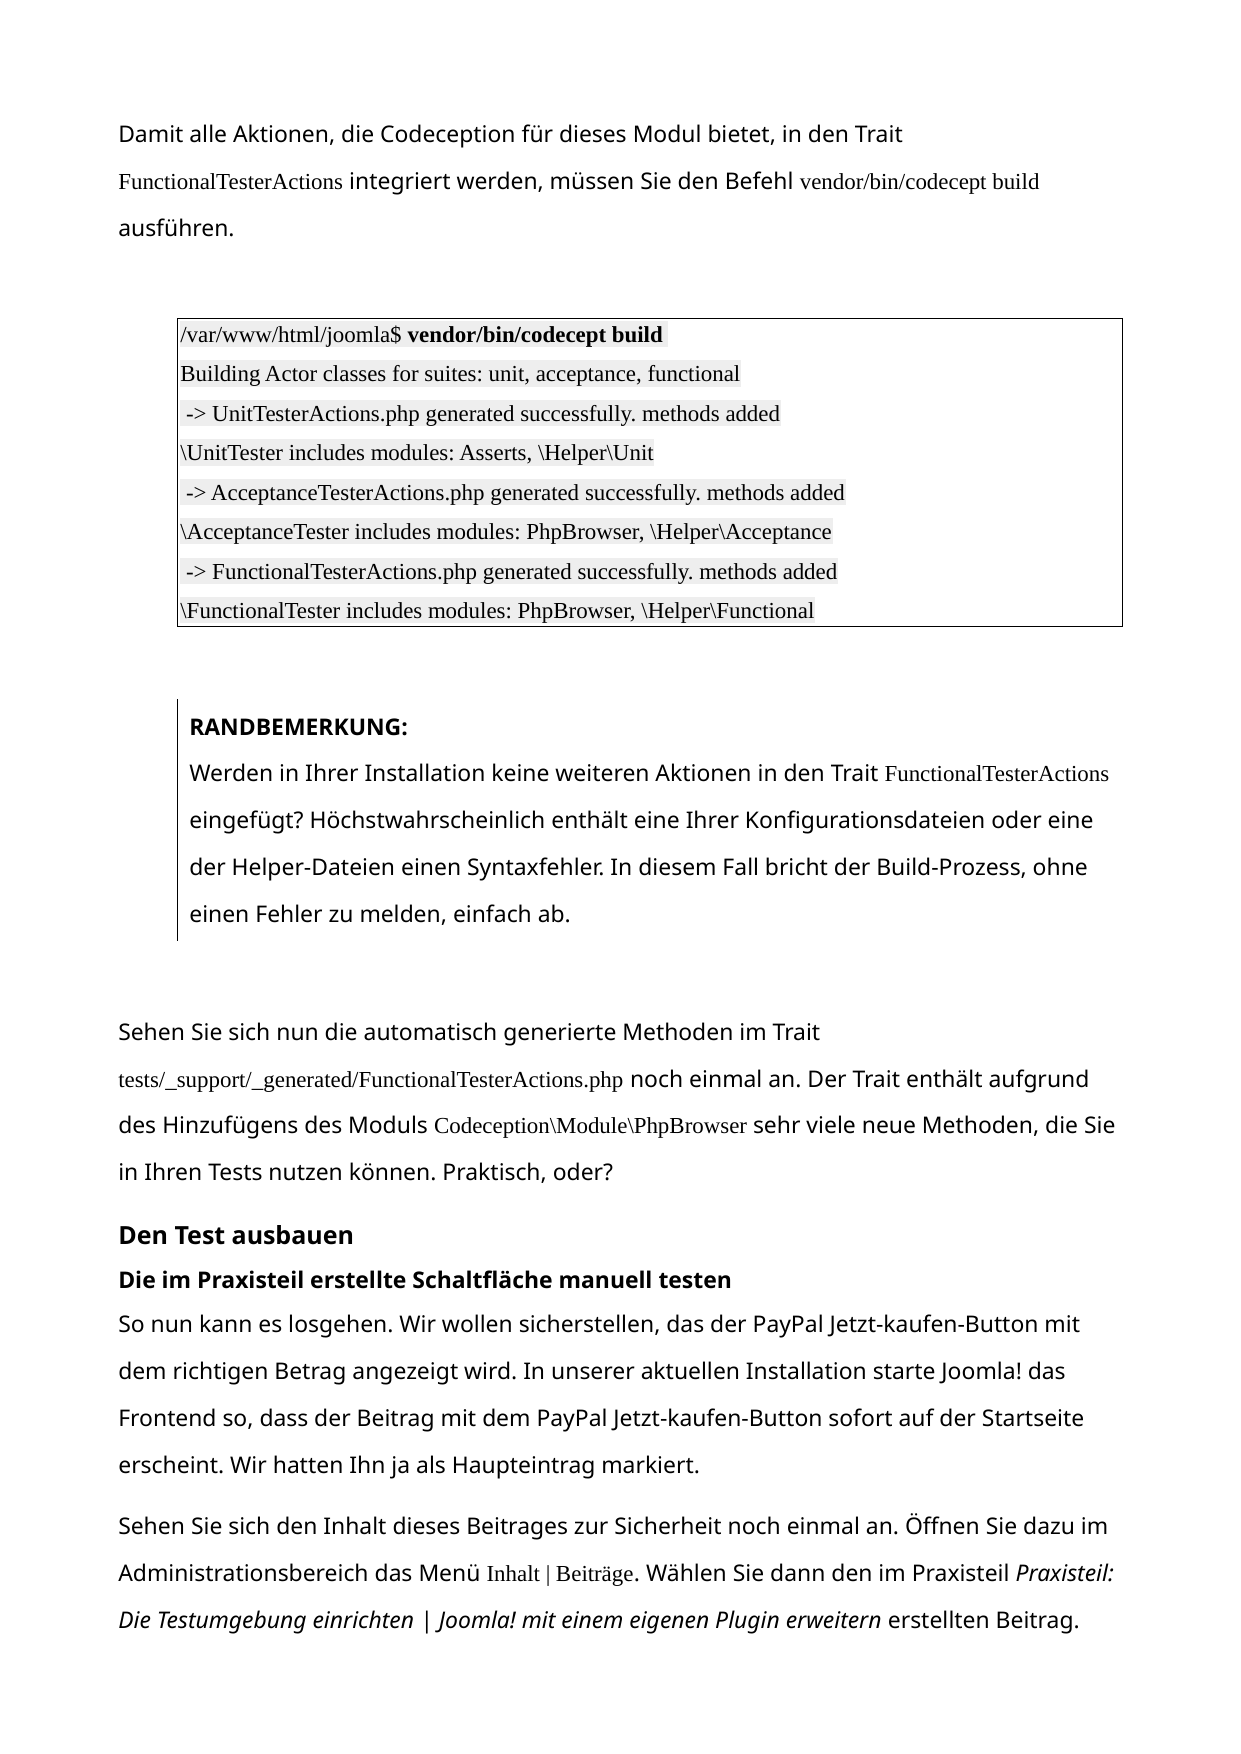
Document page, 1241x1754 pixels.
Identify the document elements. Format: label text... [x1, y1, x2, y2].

text Damit alle Aktionen, die Codeception für dieses Modul bietet, in den Trait FunctionalTesterActions integriert werden, müssen Sie den Befehl vendor/bin/codecept build ausführen. [118, 118, 1122, 243]
text Sehen Sie sich den Inhalt dieses Beitrages zur Sicherheit noch einmal an. Öffnen Sie dazu im Administrationsbereich das Menü Inhalt | Beiträge. Wählen Sie dann den im Praxisteil Praxisteil: Die Testumgebung einrichten | Joomla! mit einem eigenen Plugin erweitern erstellten Beitrag. [118, 1510, 1122, 1635]
text So nun kann es losgehen. Wir wollen sicherstellen, das der PayPal Jetzt-kaufen-Button mit dem richtigen Betrag angezeigt wird. In unserer aktuellen Installation starte Joomla! das Frontend so, dass der Beitrag mit dem PayPal Jetzt-kaufen-Button sofort auf der Startseite erscheint. Wir hatten Ihn ja als Haupteintrag markiert. [118, 1308, 1122, 1480]
text /var/www/html/joomla$ vendor/bin/codecept build Building Actor classes for suites: unit, acceptance, functional -> UnitTesterActions.php generated successfully. methods added \UnitTester includes modules: Asserts, \Helper\Unit -> AcceptanceTesterActions.php generated successfully. methods added \AcceptanceTester includes modules: PhpBrowser, \Helper\Acceptance -> FunctionalTesterActions.php generated successfully. methods added \FunctionalTester includes modules: PhpBrowser, \Helper\Functional [178, 319, 1122, 626]
text Sehen Sie sich nun die automatisch generierte Methoden im Trait tests/_support/_generated/FunctionalTesterActions.php noch einmal an. Der Trait enthält aufgrund des Hinzufügens des Moduls Codeception\Module\PhpBrowser sehr viele neue Methoden, die Sie in Ihren Tests nutzen können. Praktisch, oder? [118, 1016, 1122, 1188]
subtitle Die im Praxisteil erstellte Schaltfläche manuell testen [118, 1264, 1122, 1296]
text RANDBEMERKUNG: Werden in Ihrer Installation keine weiteren Aktionen in den Trait FunctionalTesterActions eingefügt? Höchstwahrscheinlich enthält eine Ihrer Konfigurationsdateien oder eine der Helper-Dateien einen Syntaxfehler. In diesem Fall bricht der Build-Prozess, ohne einen Fehler zu melden, einfach ab. [178, 699, 1122, 941]
subtitle Den Test ausbauen [118, 1218, 1122, 1252]
